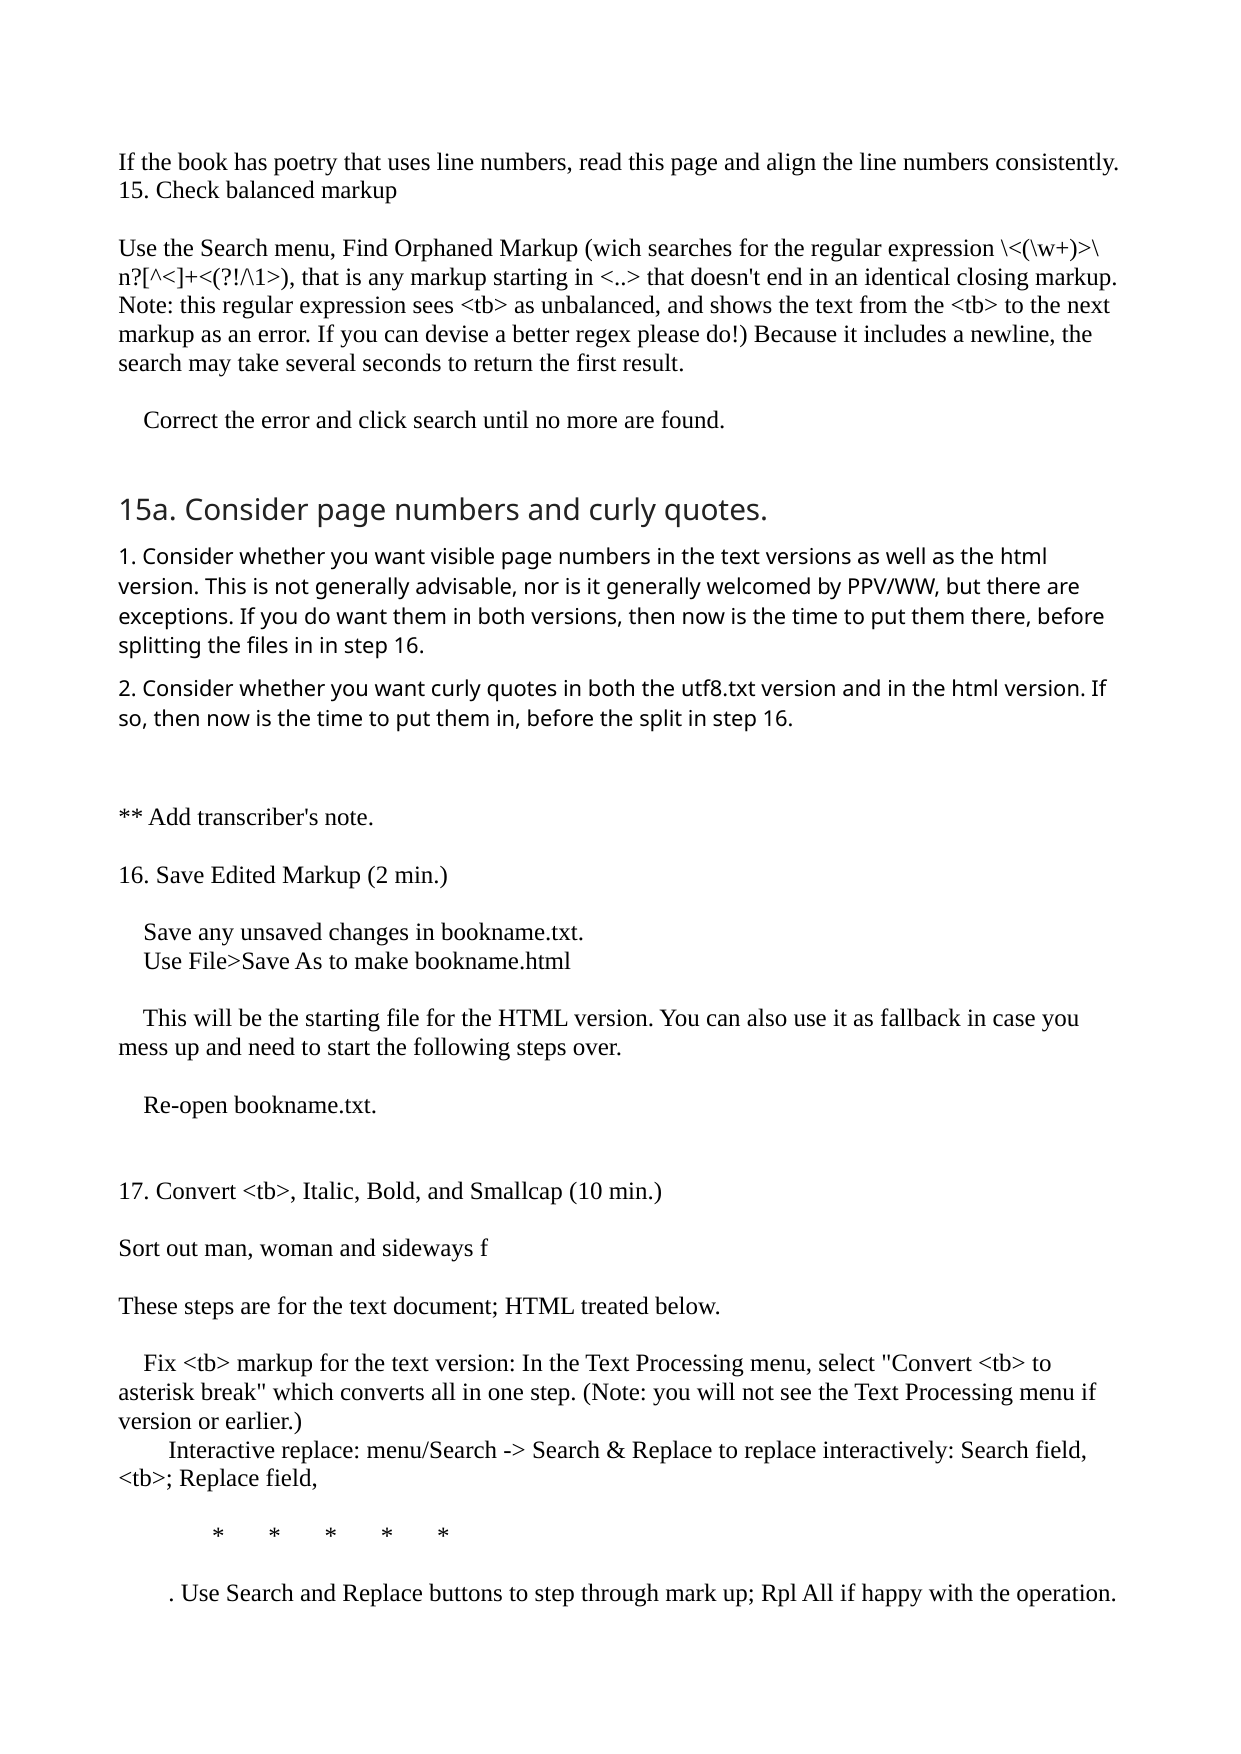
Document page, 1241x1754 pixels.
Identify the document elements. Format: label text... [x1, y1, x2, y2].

text 2. Consider whether you want curly quotes in both the utf8.txt version and in the html version. If so, then now is the time to put them in, before the split in step 16. [118, 673, 1122, 732]
text Fix <tb> markup for the text version: In the Text Processing menu, select "Convert <tb> to asterisk break" which converts all in one step. (Note: you will not see the Text Processing menu if version or earlier.) [118, 1348, 1122, 1435]
text This will be the starting file for the HTML version. You can also use it as fallback in case you mess up and need to start the following steps over. [118, 1003, 1122, 1061]
subtitle 15a. Consider page numbers and curly quotes. [118, 488, 1122, 528]
text . Use Search and Replace buttons to step through mark up; Rpl All if happy with the operation. [118, 1578, 1122, 1607]
text Interactive replace: menu/Search -> Search & Replace to replace interactively: Search field, <tb>; Replace field, [118, 1435, 1122, 1492]
text If the book has poetry that uses line numbers, read this page and align the line numbers consistently. [118, 147, 1122, 176]
text 15. Check balanced markup [118, 176, 1122, 204]
text Use File>Save As to make bookname.html [118, 946, 1122, 975]
text * * * * * [118, 1521, 1122, 1550]
text 1. Consider whether you want visible page numbers in the text versions as well as the html version. This is not generally advisable, nor is it generally welcomed by PPV/WW, but there are exceptions. If you do want them in both versions, then now is the time to put them there, before splitting the files in in step 16. [118, 541, 1122, 660]
text 16. Save Edited Markup (2 min.) [118, 860, 1122, 888]
text 17. Convert <tb>, Italic, Bold, and Smallcap (10 min.) [118, 1176, 1122, 1205]
text Use the Search menu, Find Orphaned Markup (wich searches for the regular expression \<(\w+)>\n?[^<]+<(?!/\1>), that is any markup starting in <..> that doesn't end in an identical closing markup. Note: this regular expression sees <tb> as unbalanced, and shows the text from the <tb> to the next markup as an error. If you can devise a better regex please do!) Because it includes a newline, the search may take several seconds to return the first result. [118, 233, 1122, 377]
text Save any unsaved changes in bookname.txt. [118, 917, 1122, 946]
text Correct the error and click search until no more are found. [118, 406, 1122, 434]
text Sort out man, woman and sideways f [118, 1233, 1122, 1262]
text ** Add transcriber's note. [118, 802, 1122, 831]
text These steps are for the text document; HTML treated below. [118, 1291, 1122, 1320]
text Re-open bookname.txt. [118, 1090, 1122, 1118]
